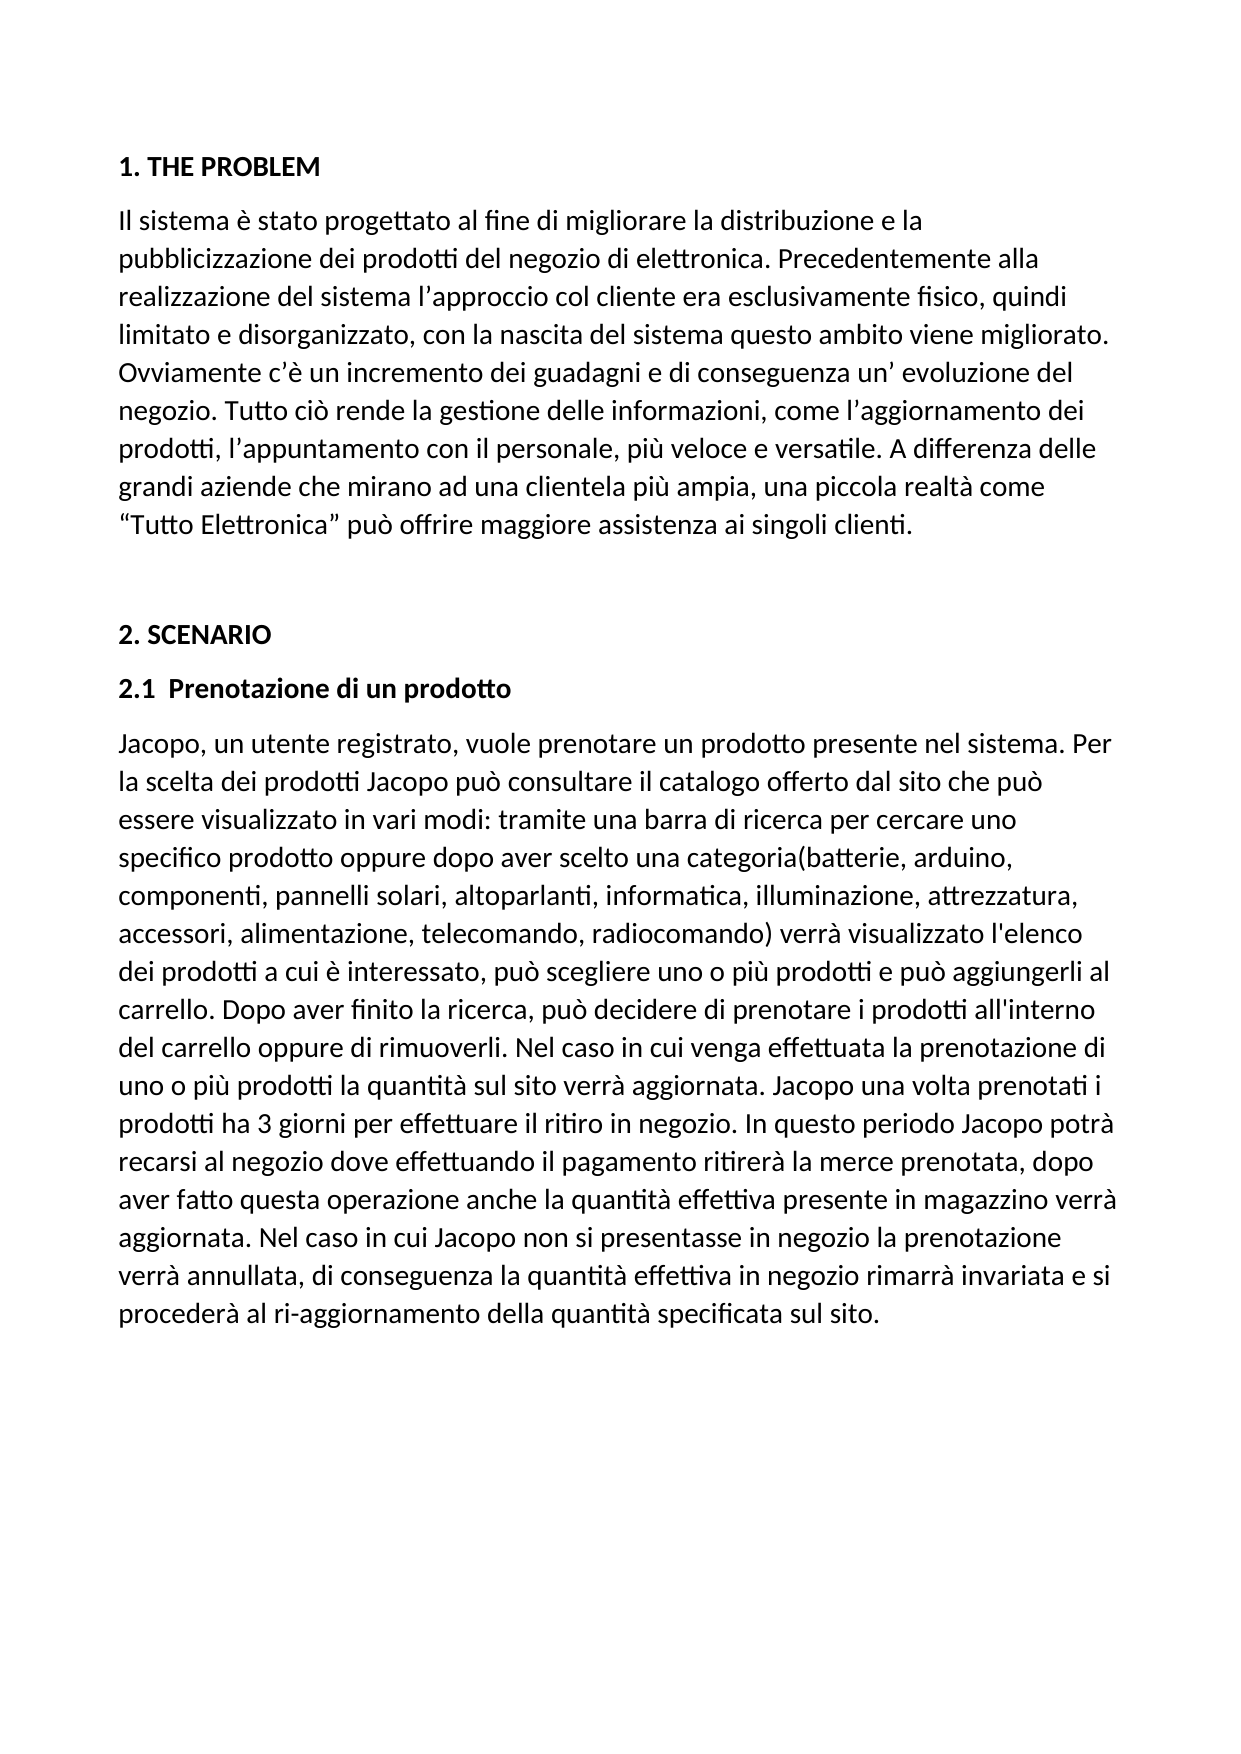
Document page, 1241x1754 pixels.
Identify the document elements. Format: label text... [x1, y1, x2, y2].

text 2.1 Prenotazione di un prodotto [118, 671, 1122, 706]
text Il sistema è stato progettato al fine di migliorare la distribuzione e la pubblicizzazione dei prodotti del negozio di elettronica. Precedentemente alla realizzazione del sistema l’approccio col cliente era esclusivamente fisico, quindi limitato e disorganizzato, con la nascita del sistema questo ambito viene migliorato. Ovviamente c’è un incremento dei guadagni e di conseguenza un’ evoluzione del negozio. Tutto ciò rende la gestione delle informazioni, come l’aggiornamento dei prodotti, l’appuntamento con il personale, più veloce e versatile. A differenza delle grandi aziende che mirano ad una clientela più ampia, una piccola realtà come “Tutto Elettronica” può offrire maggiore assistenza ai singoli clienti. [118, 202, 1122, 542]
text 2. SCENARIO [118, 616, 1122, 651]
text Jacopo, un utente registrato, vuole prenotare un prodotto presente nel sistema. Per la scelta dei prodotti Jacopo può consultare il catalogo offerto dal sito che può essere visualizzato in vari modi: tramite una barra di ricerca per cercare uno specifico prodotto oppure dopo aver scelto una categoria(batterie, arduino, componenti, pannelli solari, altoparlanti, informatica, illuminazione, attrezzatura, accessori, alimentazione, telecomando, radiocomando) verrà visualizzato l'elenco dei prodotti a cui è interessato, può scegliere uno o più prodotti e può aggiungerli al carrello. Dopo aver finito la ricerca, può decidere di prenotare i prodotti all'interno del carrello oppure di rimuoverli. Nel caso in cui venga effettuata la prenotazione di uno o più prodotti la quantità sul sito verrà aggiornata. Jacopo una volta prenotati i prodotti ha 3 giorni per effettuare il ritiro in negozio. In questo periodo Jacopo potrà recarsi al negozio dove effettuando il pagamento ritirerà la merce prenotata, dopo aver fatto questa operazione anche la quantità effettiva presente in magazzino verrà aggiornata. Nel caso in cui Jacopo non si presentasse in negozio la prenotazione verrà annullata, di conseguenza la quantità effettiva in negozio rimarrà invariata e si procederà al ri-aggiornamento della quantità specificata sul sito. [118, 725, 1122, 1331]
text 1. THE PROBLEM [118, 148, 1122, 183]
